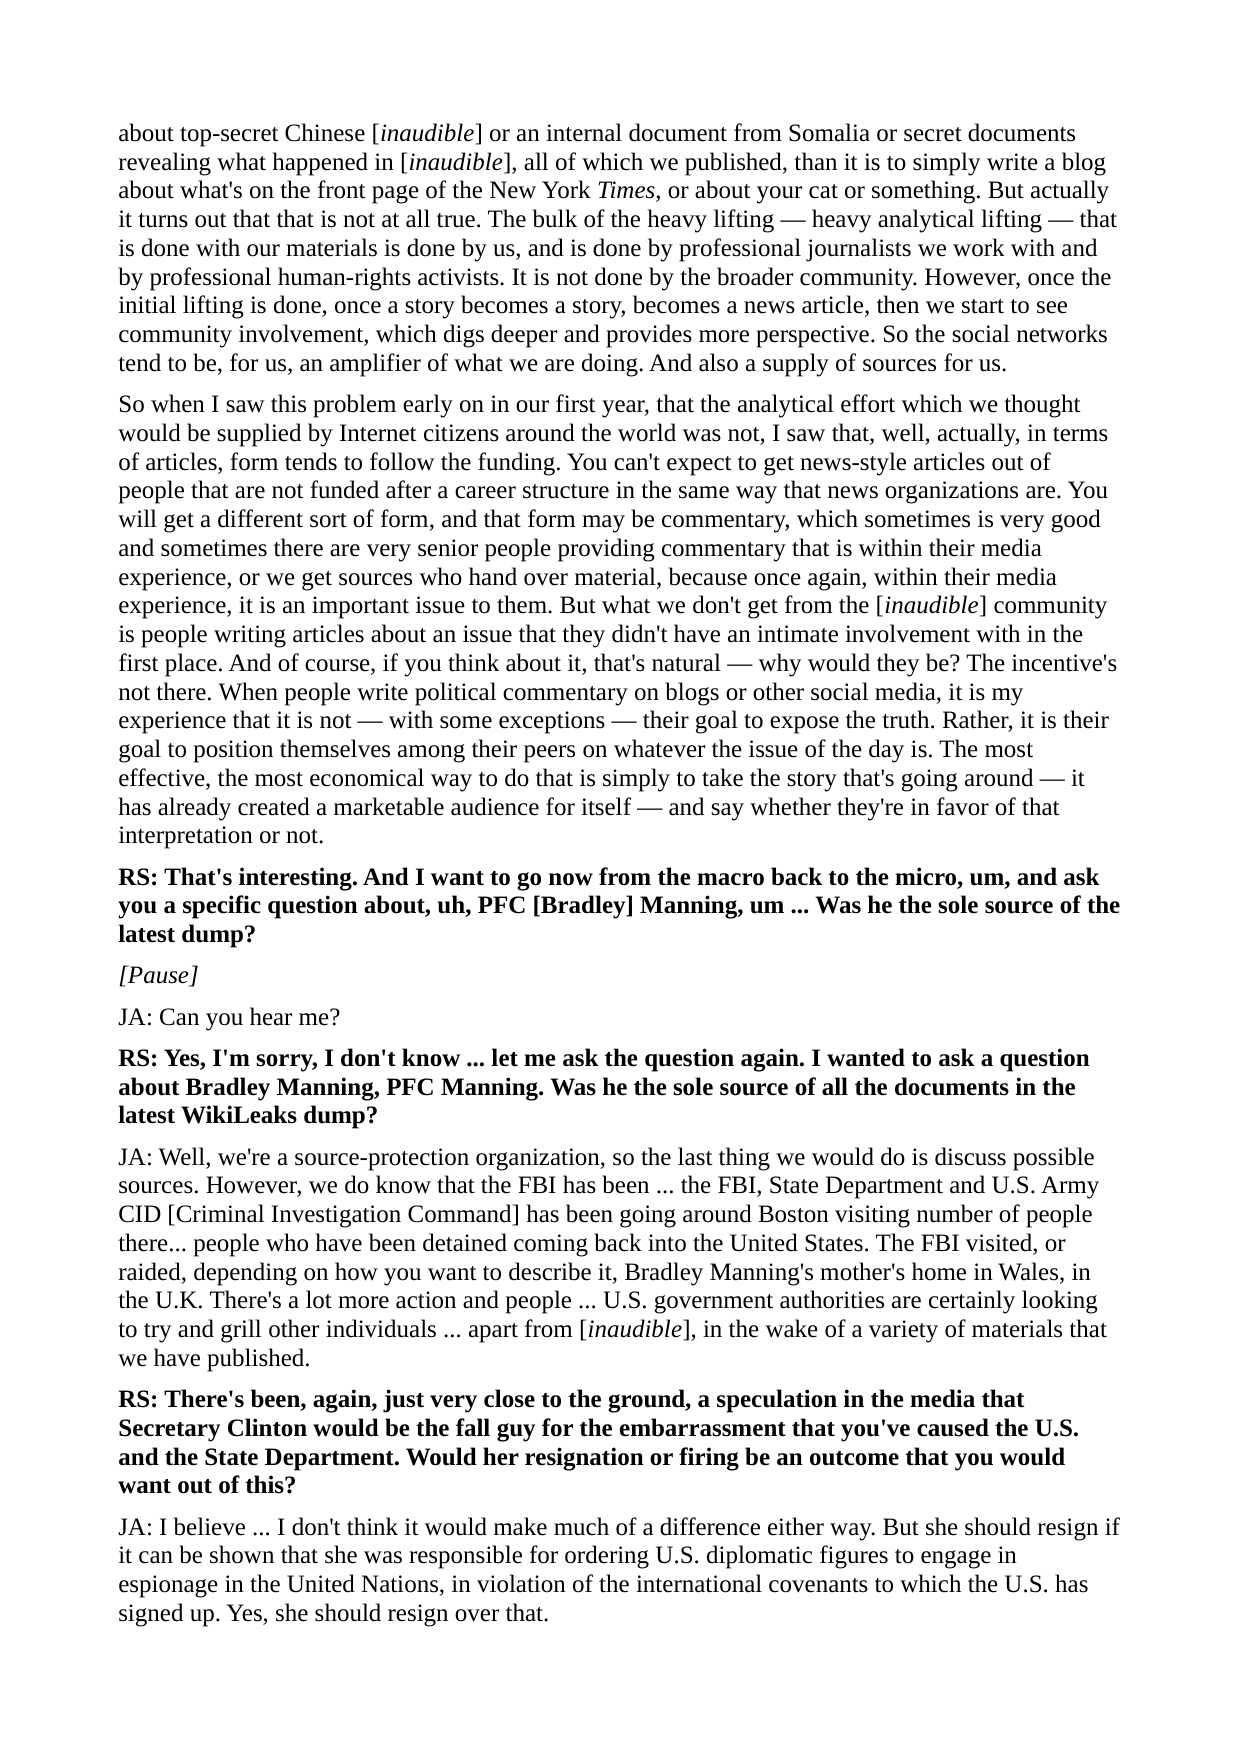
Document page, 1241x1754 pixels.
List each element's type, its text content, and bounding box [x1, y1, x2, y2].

text JA: I believe ... I don't think it would make much of a difference either way. But she should resign if it can be shown that she was responsible for ordering U.S. diplomatic figures to engage in espionage in the United Nations, in violation of the international covenants to which the U.S. has signed up. Yes, she should resign over that. [118, 1512, 1122, 1627]
text So when I saw this problem early on in our first year, that the analytical effort which we thought would be supplied by Internet citizens around the world was not, I saw that, well, actually, in terms of articles, form tends to follow the funding. You can't expect to get news-style articles out of people that are not funded after a career structure in the same way that news organizations are. You will get a different sort of form, and that form may be commentary, which sometimes is very good and sometimes there are very senior people providing commentary that is within their media experience, or we get sources who hand over material, because once again, within their media experience, it is an important issue to them. But what we don't get from the [inaudible] community is people writing articles about an issue that they didn't have an intimate involvement with in the first place. And of course, if you think about it, that's natural — why would they be? The incentive's not there. When people write political commentary on blogs or other social media, it is my experience that it is not — with some exceptions — their goal to expose the truth. Rather, it is their goal to position themselves among their peers on whatever the issue of the day is. The most effective, the most economical way to do that is simply to take the story that's going around — it has already created a marketable audience for itself — and say whether they're in favor of that interpretation or not. [118, 389, 1122, 849]
text JA: Can you hear me? [118, 1002, 1122, 1031]
text about top-secret Chinese [inaudible] or an internal document from Somalia or secret documents revealing what happened in [inaudible], all of which we published, than it is to simply write a blog about what's on the front page of the New York Times, or about your cat or something. But actually it turns out that that is not at all true. The bulk of the heavy lifting — heavy analytical lifting — that is done with our materials is done by us, and is done by professional journalists we work with and by professional human-rights activists. It is not done by the broader community. However, once the initial lifting is done, once a story becomes a story, becomes a news article, then we start to see community involvement, which digs deeper and provides more perspective. So the social networks tend to be, for us, an amplifier of what we are doing. And also a supply of sources for us. [118, 118, 1122, 377]
text [Pause] [118, 961, 1122, 989]
text RS: That's interesting. And I want to go now from the macro back to the micro, um, and ask you a specific question about, uh, PFC [Bradley] Manning, um ... Was he the sole source of the latest dump? [118, 862, 1122, 948]
text RS: There's been, again, just very close to the ground, a speculation in the media that Secretary Clinton would be the fall guy for the embarrassment that you've caused the U.S. and the State Department. Would her resignation or firing be an outcome that you would want out of this? [118, 1384, 1122, 1499]
text RS: Yes, I'm sorry, I don't know ... let me ask the question again. I wanted to ask a question about Bradley Manning, PFC Manning. Was he the sole source of all the documents in the latest WikiLeaks dump? [118, 1043, 1122, 1129]
text JA: Well, we're a source-protection organization, so the last thing we would do is discuss possible sources. However, we do know that the FBI has been ... the FBI, State Department and U.S. Army CID [Criminal Investigation Command] has been going around Boston visiting number of people there... people who have been detained coming back into the United States. The FBI visited, or raided, depending on how you want to describe it, Bradley Manning's mother's home in Wales, in the U.K. There's a lot more action and people ... U.S. government authorities are certainly looking to try and grill other individuals ... apart from [inaudible], in the wake of a variety of materials that we have published. [118, 1142, 1122, 1372]
